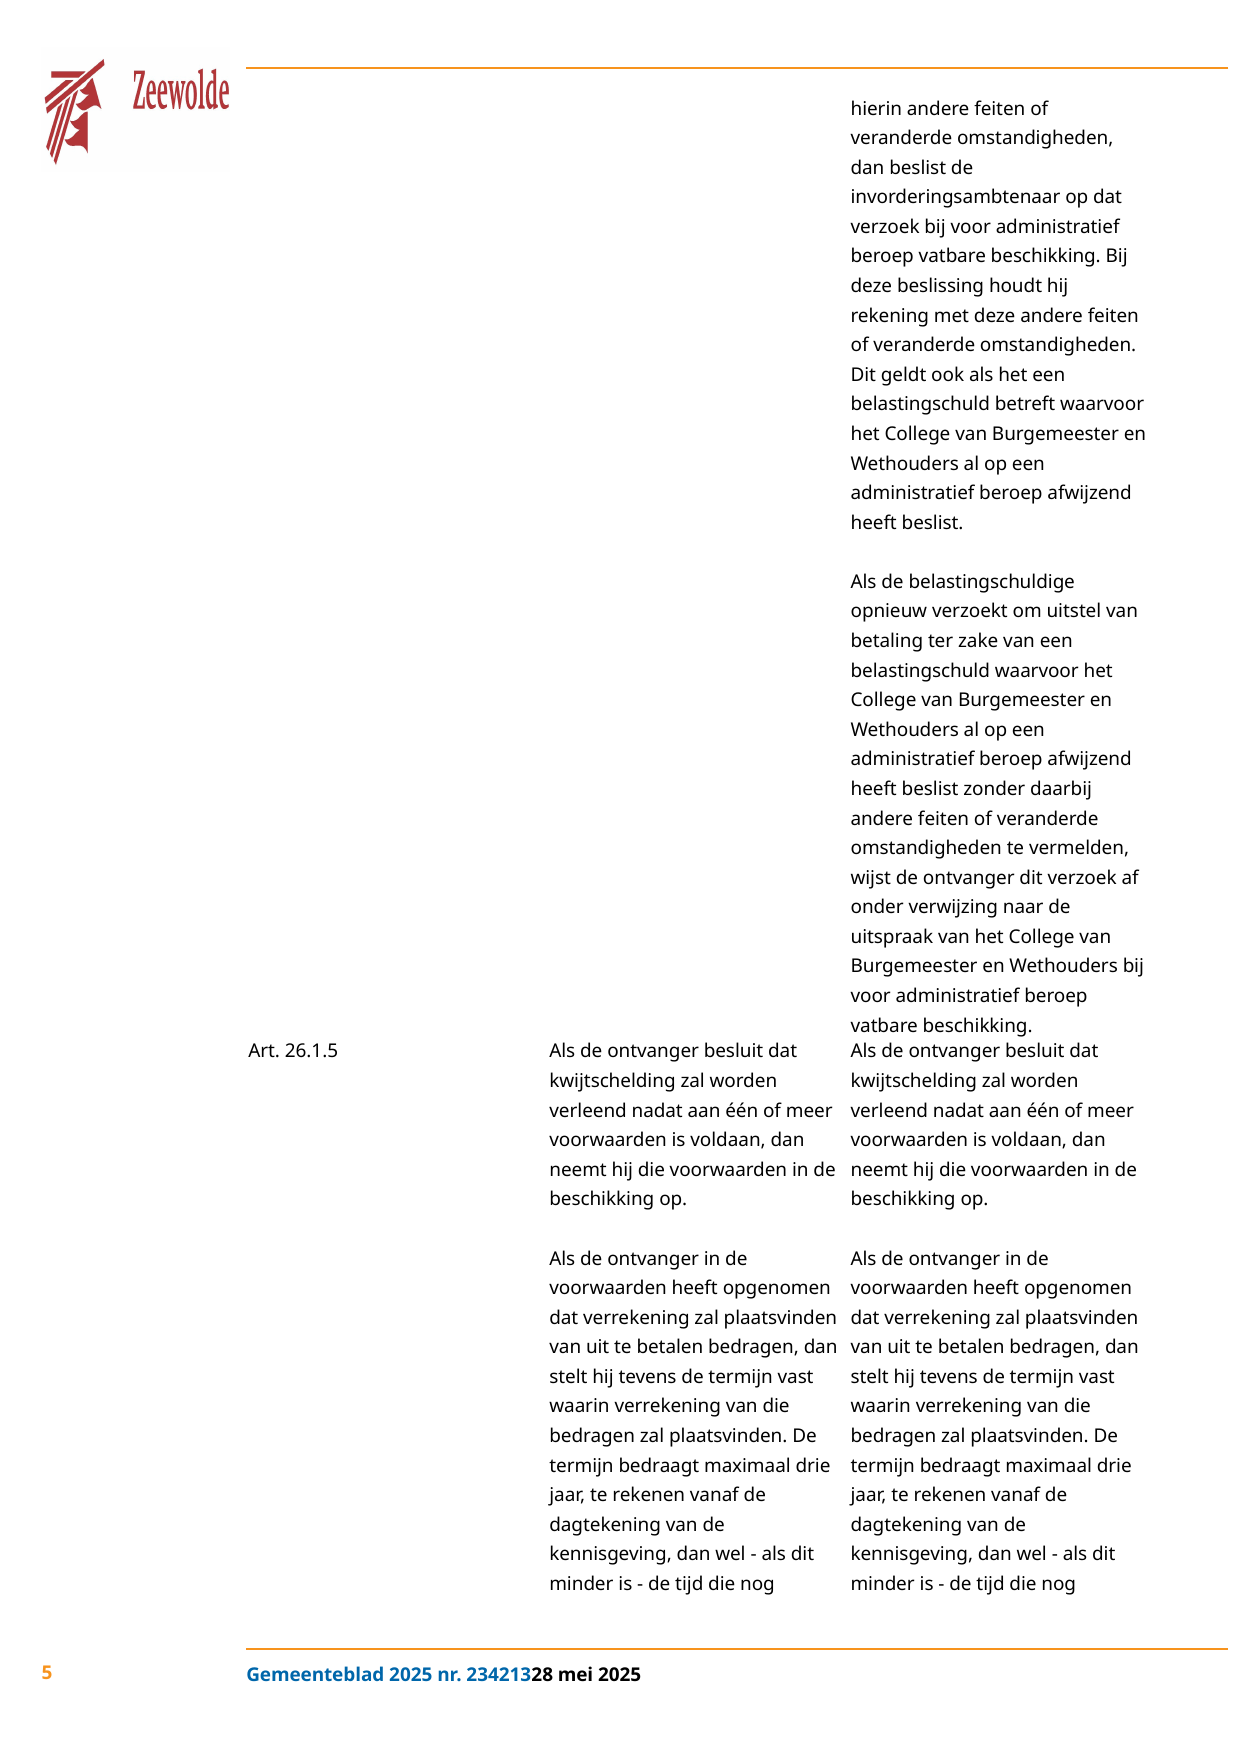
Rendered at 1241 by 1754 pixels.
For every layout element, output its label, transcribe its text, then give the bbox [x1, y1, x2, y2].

table_cell Als de ontvanger besluit dat kwijtschelding zal worden verleend nadat aan één of meer voorwaarden is voldaan, dan neemt hij die voorwaarden in de beschikking op. Als de ontvanger in de voorwaarden heeft opgenomen dat verrekening zal plaatsvinden van uit te betalen bedragen, dan stelt hij tevens de termijn vast waarin verrekening van die bedragen zal plaatsvinden. De termijn bedraagt maximaal drie jaar, te rekenen vanaf de dagtekening van de kennisgeving, dan wel - als dit minder is - de tijd die nog [549, 1038, 850, 1596]
table_cell [549, 95, 850, 1038]
table_cell hierin andere feiten of veranderde omstandigheden, dan beslist de invorderingsambtenaar op dat verzoek bij voor administratief beroep vatbare beschikking. Bij deze beslissing houdt hij rekening met deze andere feiten of veranderde omstandigheden. Dit geldt ook als het een belastingschuld betreft waarvoor het College van Burgemeester en Wethouders al op een administratief beroep afwijzend heeft beslist. Als de belastingschuldige opnieuw verzoekt om uitstel van betaling ter zake van een belastingschuld waarvoor het College van Burgemeester en Wethouders al op een administratief beroep afwijzend heeft beslist zonder daarbij andere feiten of veranderde omstandigheden te vermelden, wijst de ontvanger dit verzoek af onder verwijzing naar de uitspraak van het College van Burgemeester en Wethouders bij voor administratief beroep vatbare beschikking. [850, 95, 1152, 1038]
picture [41, 47, 231, 172]
table_cell [248, 95, 549, 1038]
table_cell Als de ontvanger besluit dat kwijtschelding zal worden verleend nadat aan één of meer voorwaarden is voldaan, dan neemt hij die voorwaarden in de beschikking op. Als de ontvanger in de voorwaarden heeft opgenomen dat verrekening zal plaatsvinden van uit te betalen bedragen, dan stelt hij tevens de termijn vast waarin verrekening van die bedragen zal plaatsvinden. De termijn bedraagt maximaal drie jaar, te rekenen vanaf de dagtekening van de kennisgeving, dan wel - als dit minder is - de tijd die nog [850, 1038, 1152, 1596]
table_cell Art. 26.1.5 [248, 1038, 549, 1596]
